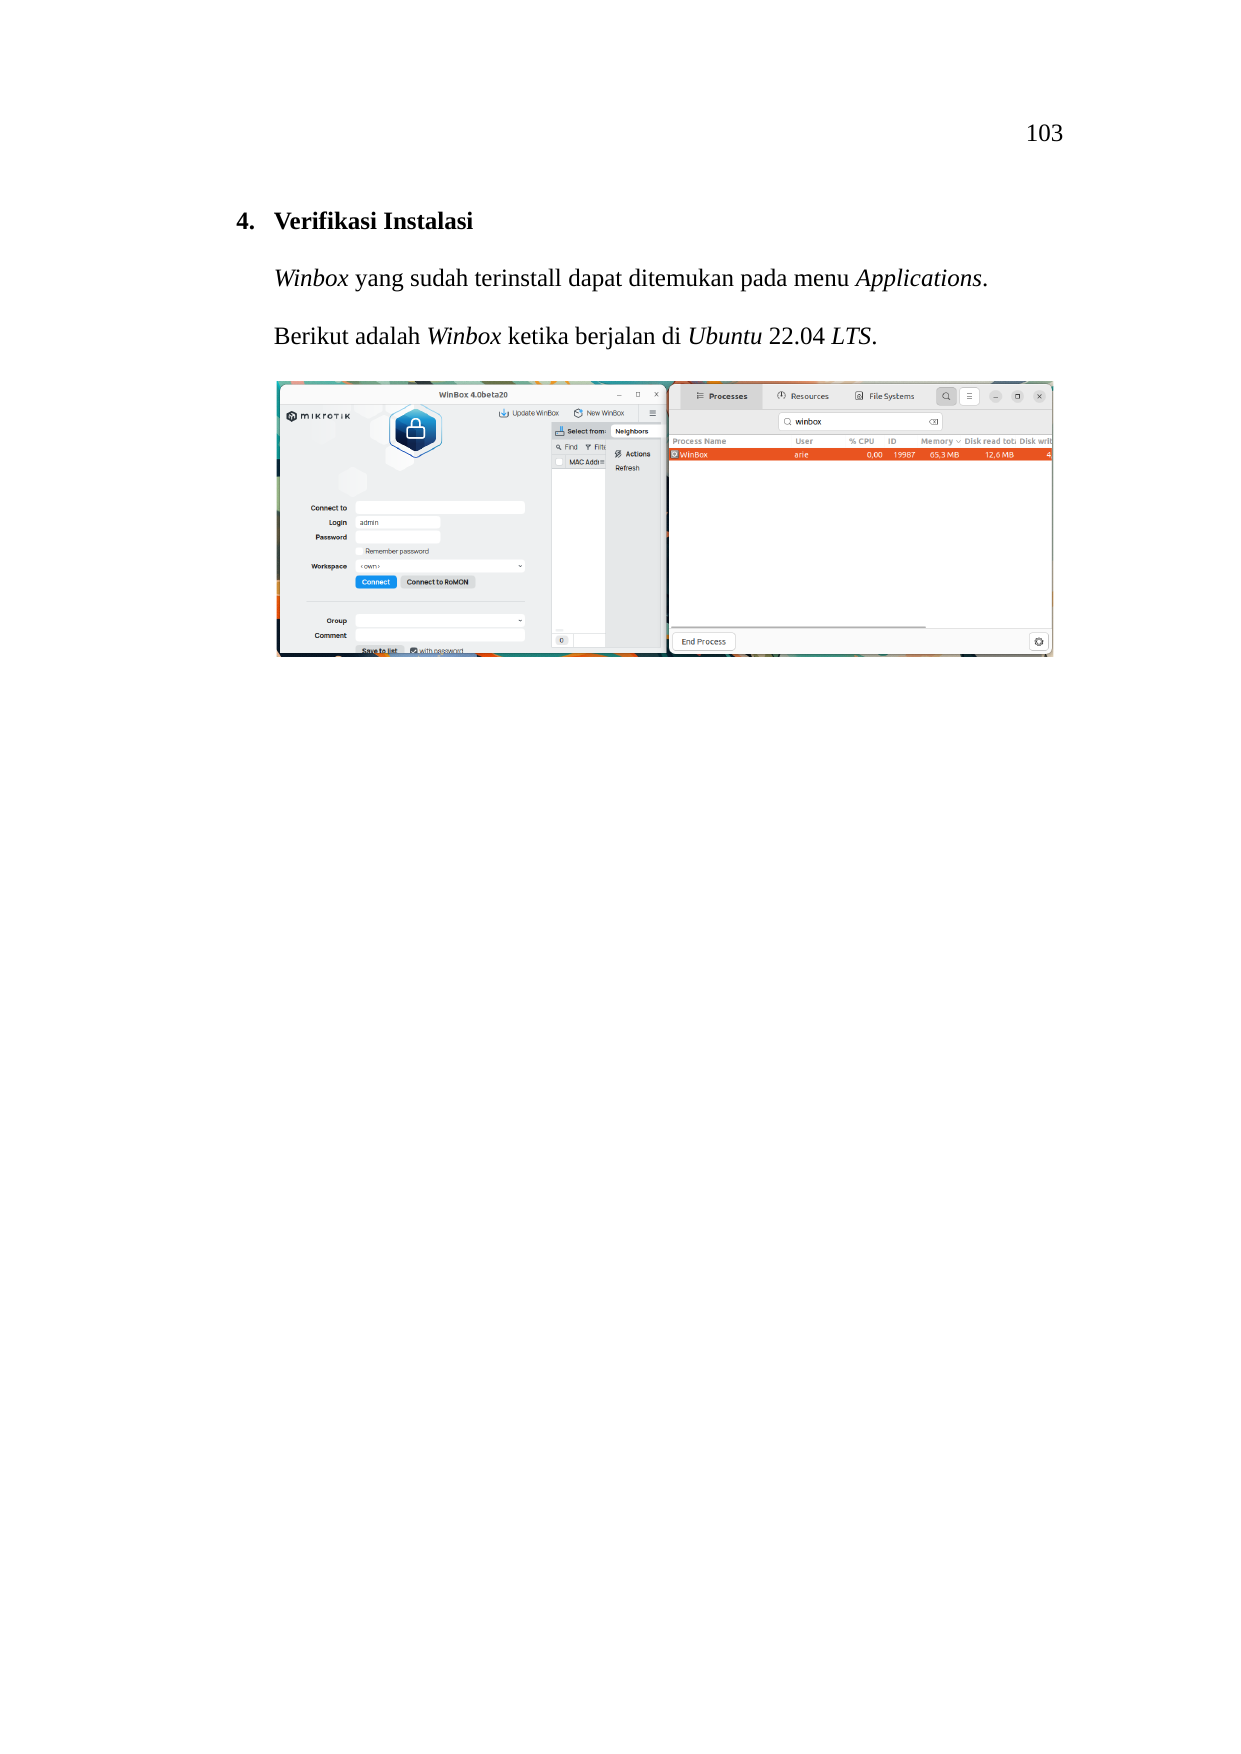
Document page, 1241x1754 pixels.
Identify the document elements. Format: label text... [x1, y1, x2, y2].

list Verifikasi Instalasi [236, 206, 1063, 235]
list Berikut adalah Winbox ketika berjalan di Ubuntu 22.04 LTS. [236, 321, 1063, 350]
list Winbox yang sudah terinstall dapat ditemukan pada menu Applications. [236, 263, 1063, 292]
picture [276, 381, 1054, 657]
